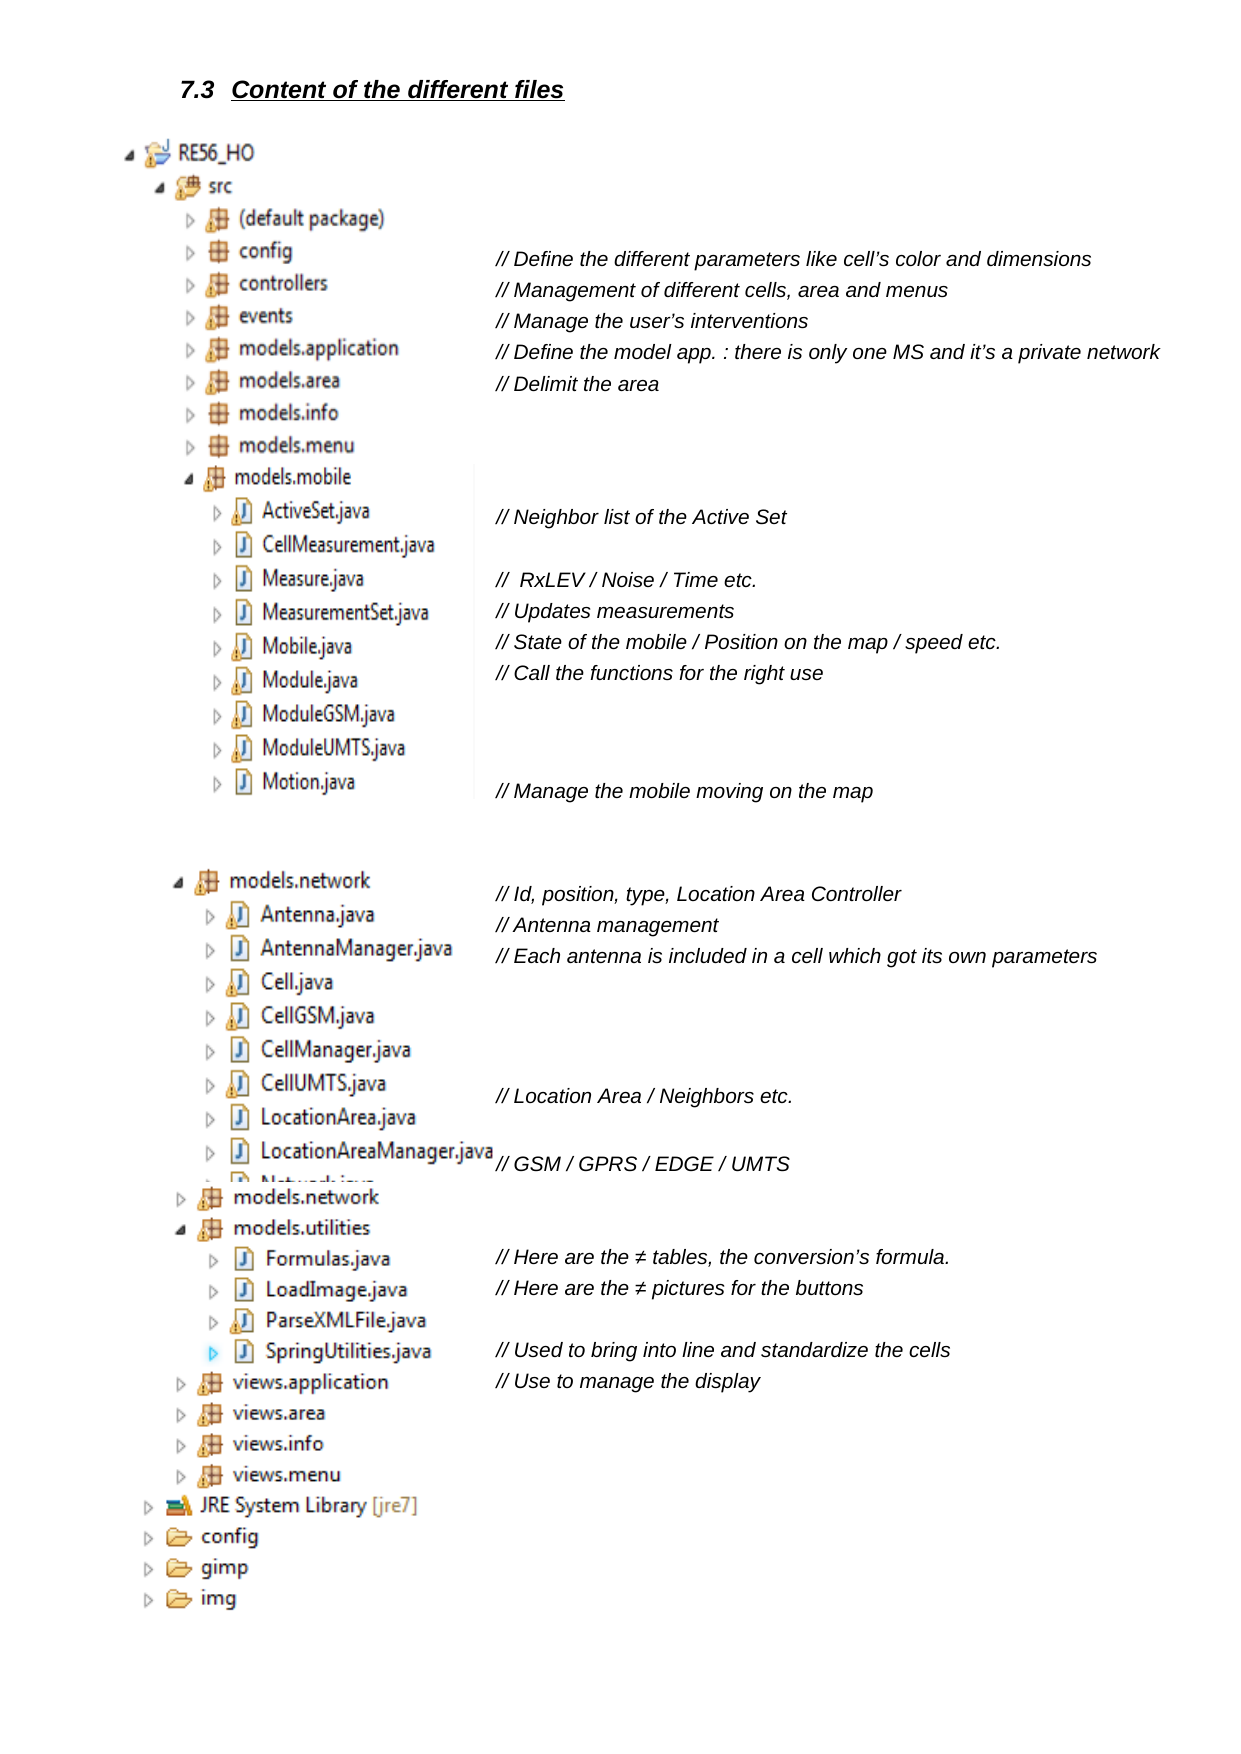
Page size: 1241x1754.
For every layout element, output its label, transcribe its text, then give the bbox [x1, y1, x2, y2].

table_cell [101, 841, 485, 1621]
table_header // Define the different parameters like cell’s color and dimensions // Management of different cells, area and menus // Manage the user’s interventions // Define the model app. : there is only one MS and it’s a private network // Delimit the area // Neighbor list of the Active Set // RxLEV / Noise / Time etc. // Updates measurements // State of the mobile / Position on the map / speed etc. // Call the functions for the right use // Manage the mobile moving on the map [485, 137, 1194, 841]
table_cell // Id, position, type, Location Area Controller // Antenna management // Each antenna is included in a cell which got its own parameters // Location Area / Neighbors etc. // GSM / GPRS / EDGE / UMTS // Here are the ≠ tables, the conversion’s formula. // Here are the ≠ pictures for the buttons // Used to bring into line and standardize the cells // Use to manage the display [485, 841, 1194, 1621]
subtitle Content of the different files [179, 75, 1110, 104]
table_header [101, 137, 485, 841]
